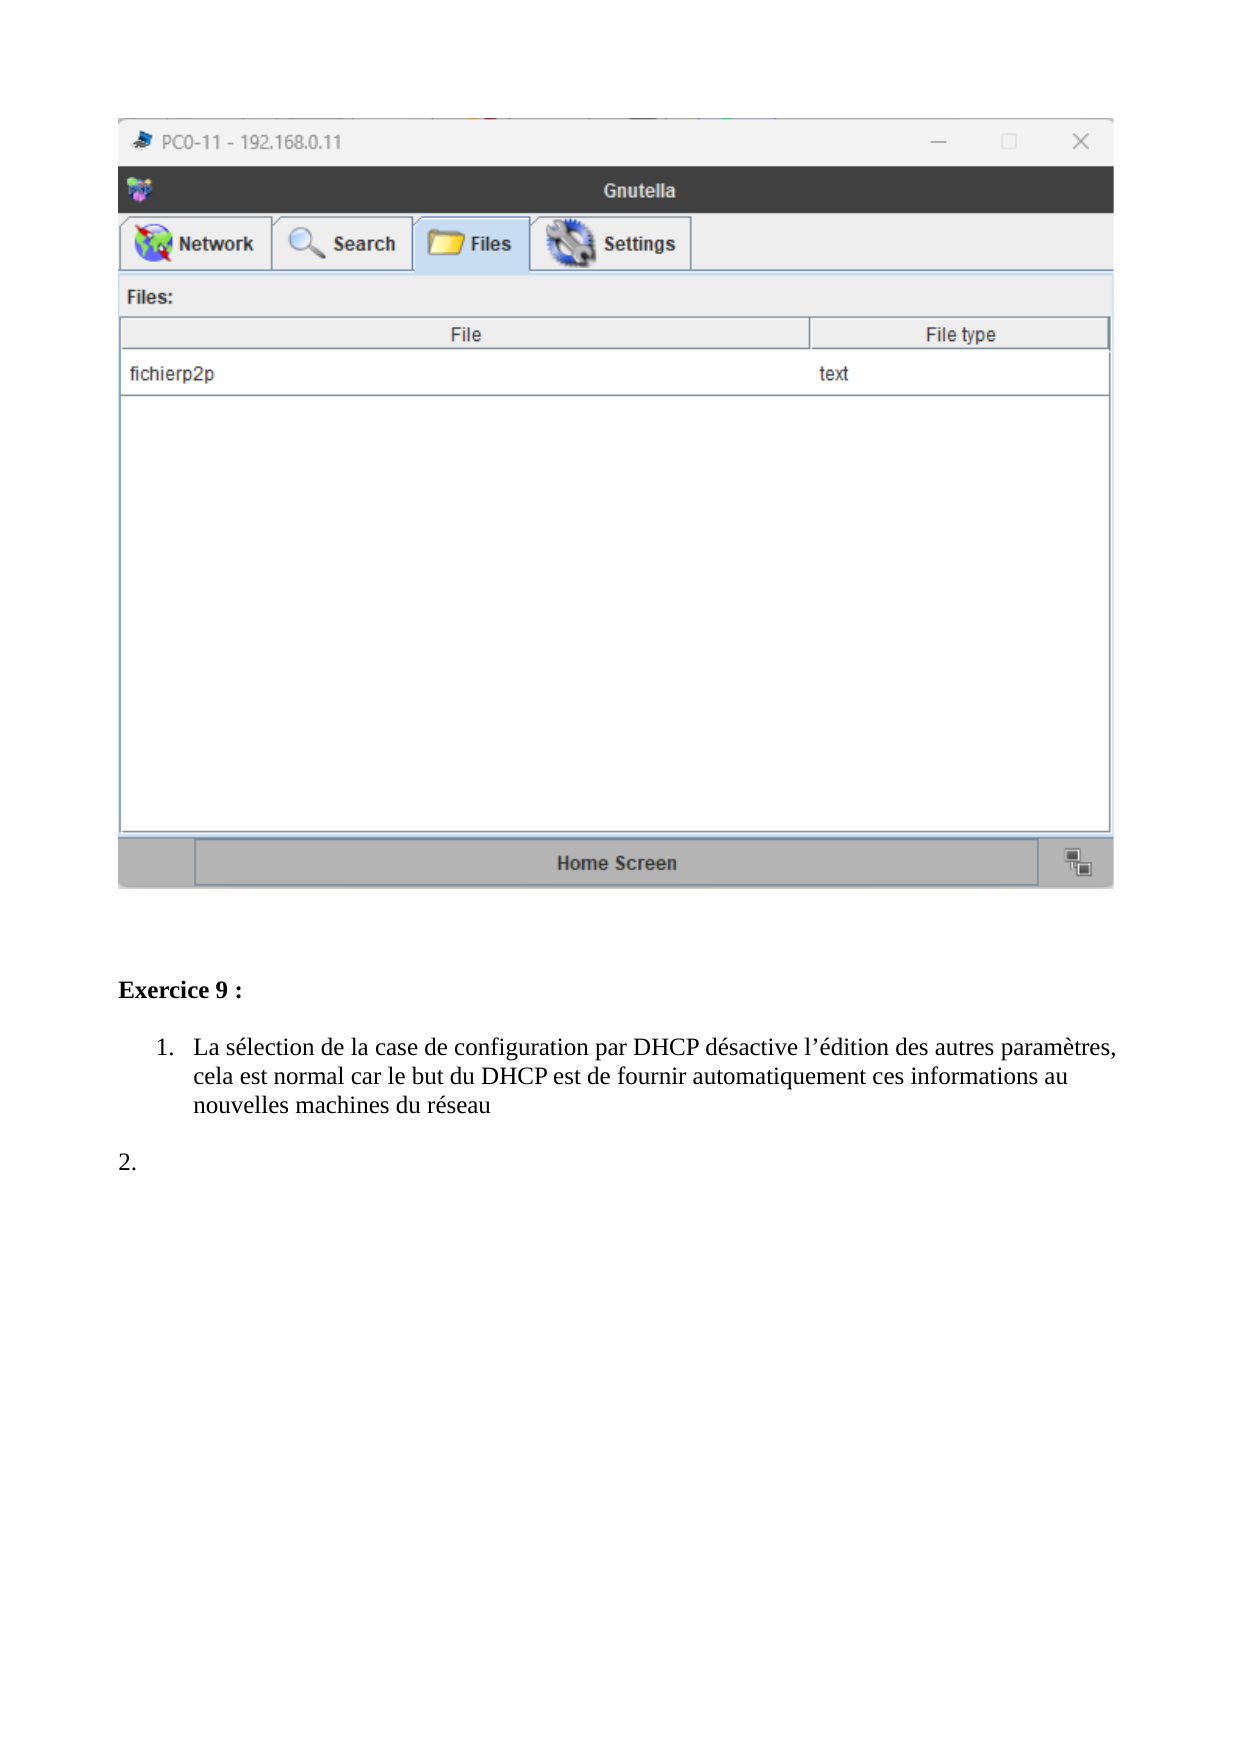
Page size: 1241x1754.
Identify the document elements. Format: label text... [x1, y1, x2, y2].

text Exercice 9 : [118, 975, 1122, 1003]
list La sélection de la case de configuration par DHCP désactive l’édition des autres paramètres, cela est normal car le but du DHCP est de fournir automatiquement ces informations au nouvelles machines du réseau [156, 1032, 1122, 1118]
text 2. [118, 1147, 1122, 1176]
